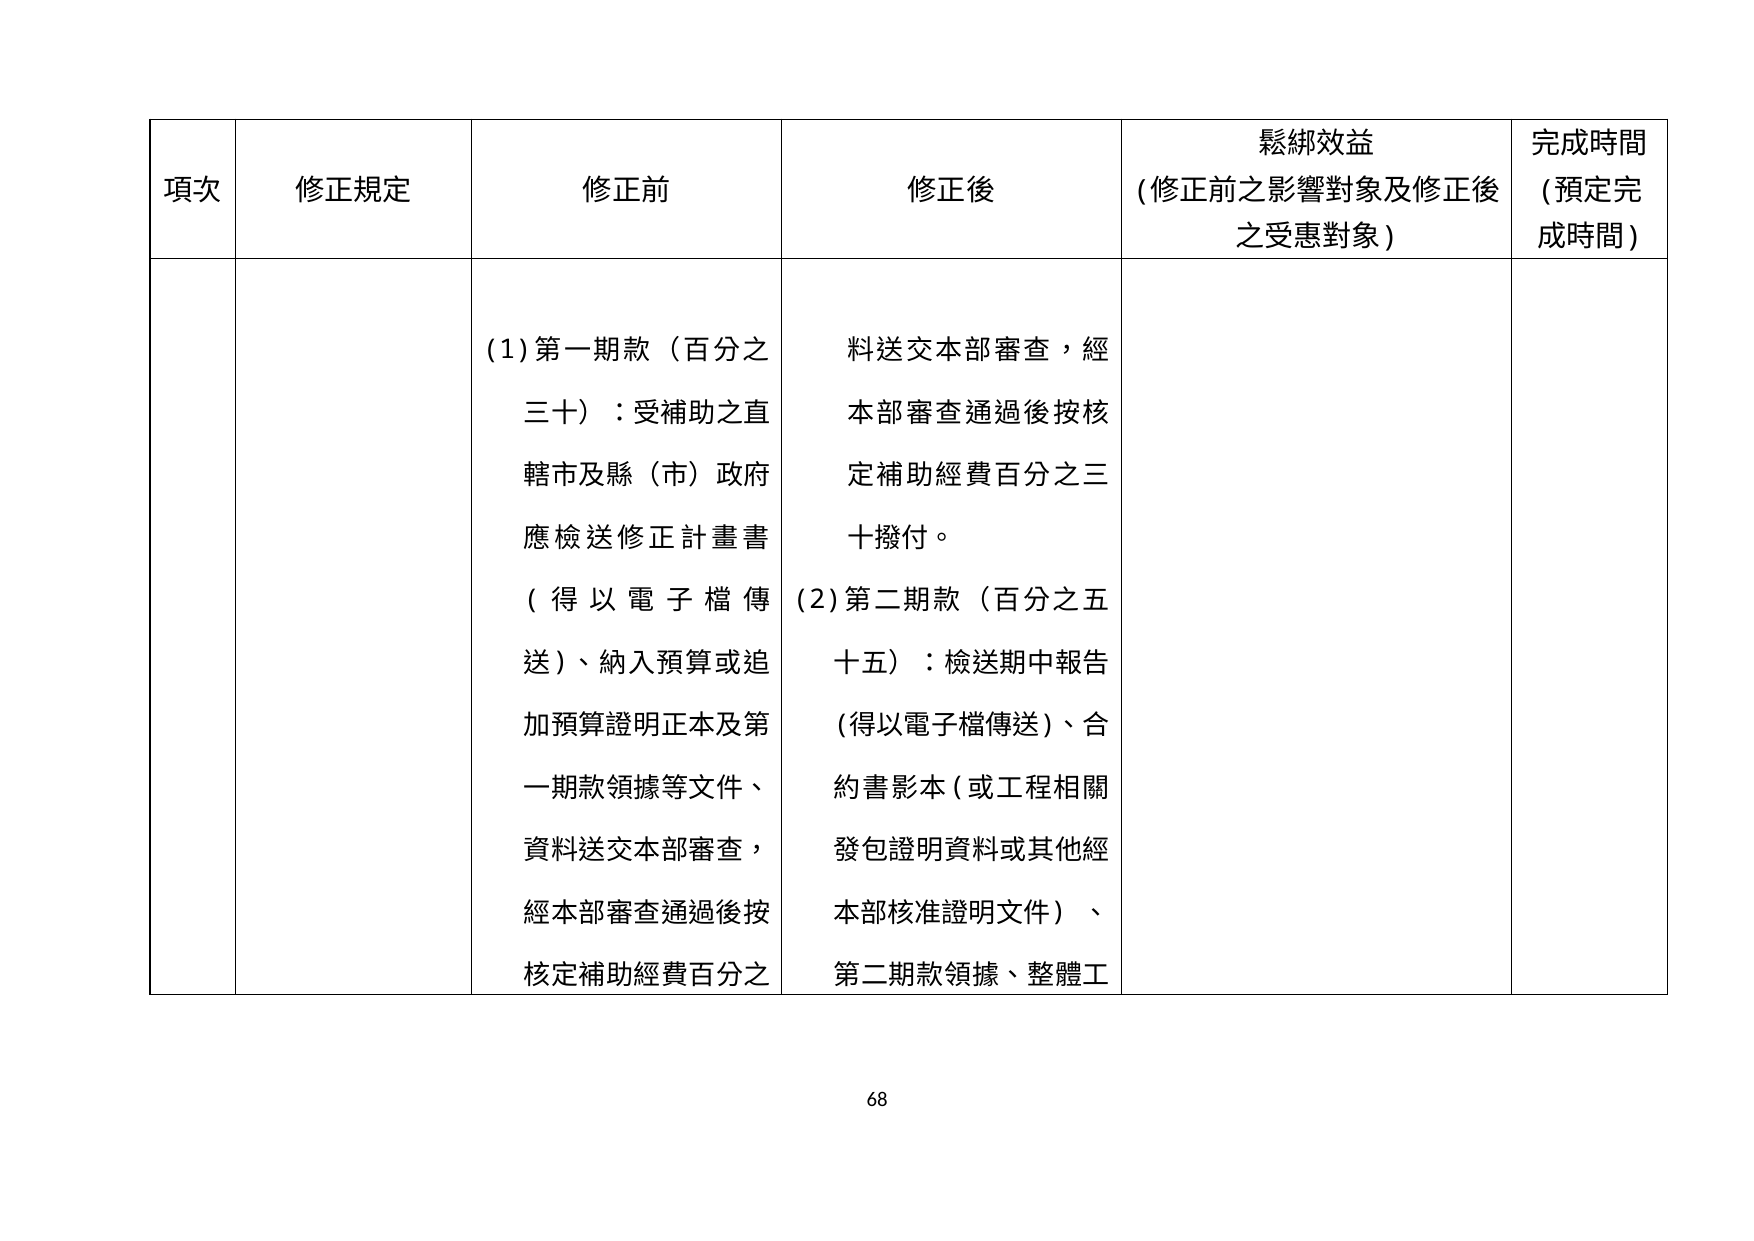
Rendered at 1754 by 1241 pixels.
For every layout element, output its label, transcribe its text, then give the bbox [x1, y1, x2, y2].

table_header 鬆綁效益 (修正前之影響對象及修正後之受惠對象) [1122, 120, 1511, 258]
table_header 修正前 [472, 120, 781, 258]
table_cell (1)第一期款（百分之三十）：受補助之直轄市及縣（市）政府應檢送修正計畫書(得以電子檔傳送)、納入預算或追加預算證明正本及第一期款領據等文件、資料送交本部審查，經本部審查通過後按核定補助經費百分之 [472, 259, 781, 993]
table_cell [151, 259, 235, 993]
table_cell [236, 259, 471, 993]
table_cell [1122, 259, 1511, 993]
table_header 修正規定 [236, 120, 471, 258]
table_cell [1512, 259, 1667, 993]
table_header 項次 [151, 120, 235, 258]
table_header 修正後 [782, 120, 1121, 258]
table_header 完成時間 (預定完成時間) [1512, 120, 1667, 258]
table_cell 料送交本部審查，經本部審查通過後按核定補助經費百分之三十撥付。 (2)第二期款（百分之五十五）：檢送期中報告(得以電子檔傳送)、合約書影本(或工程相關發包證明資料或其他經本部核准證明文件) 、第二期款領據、整體工 [782, 259, 1121, 993]
